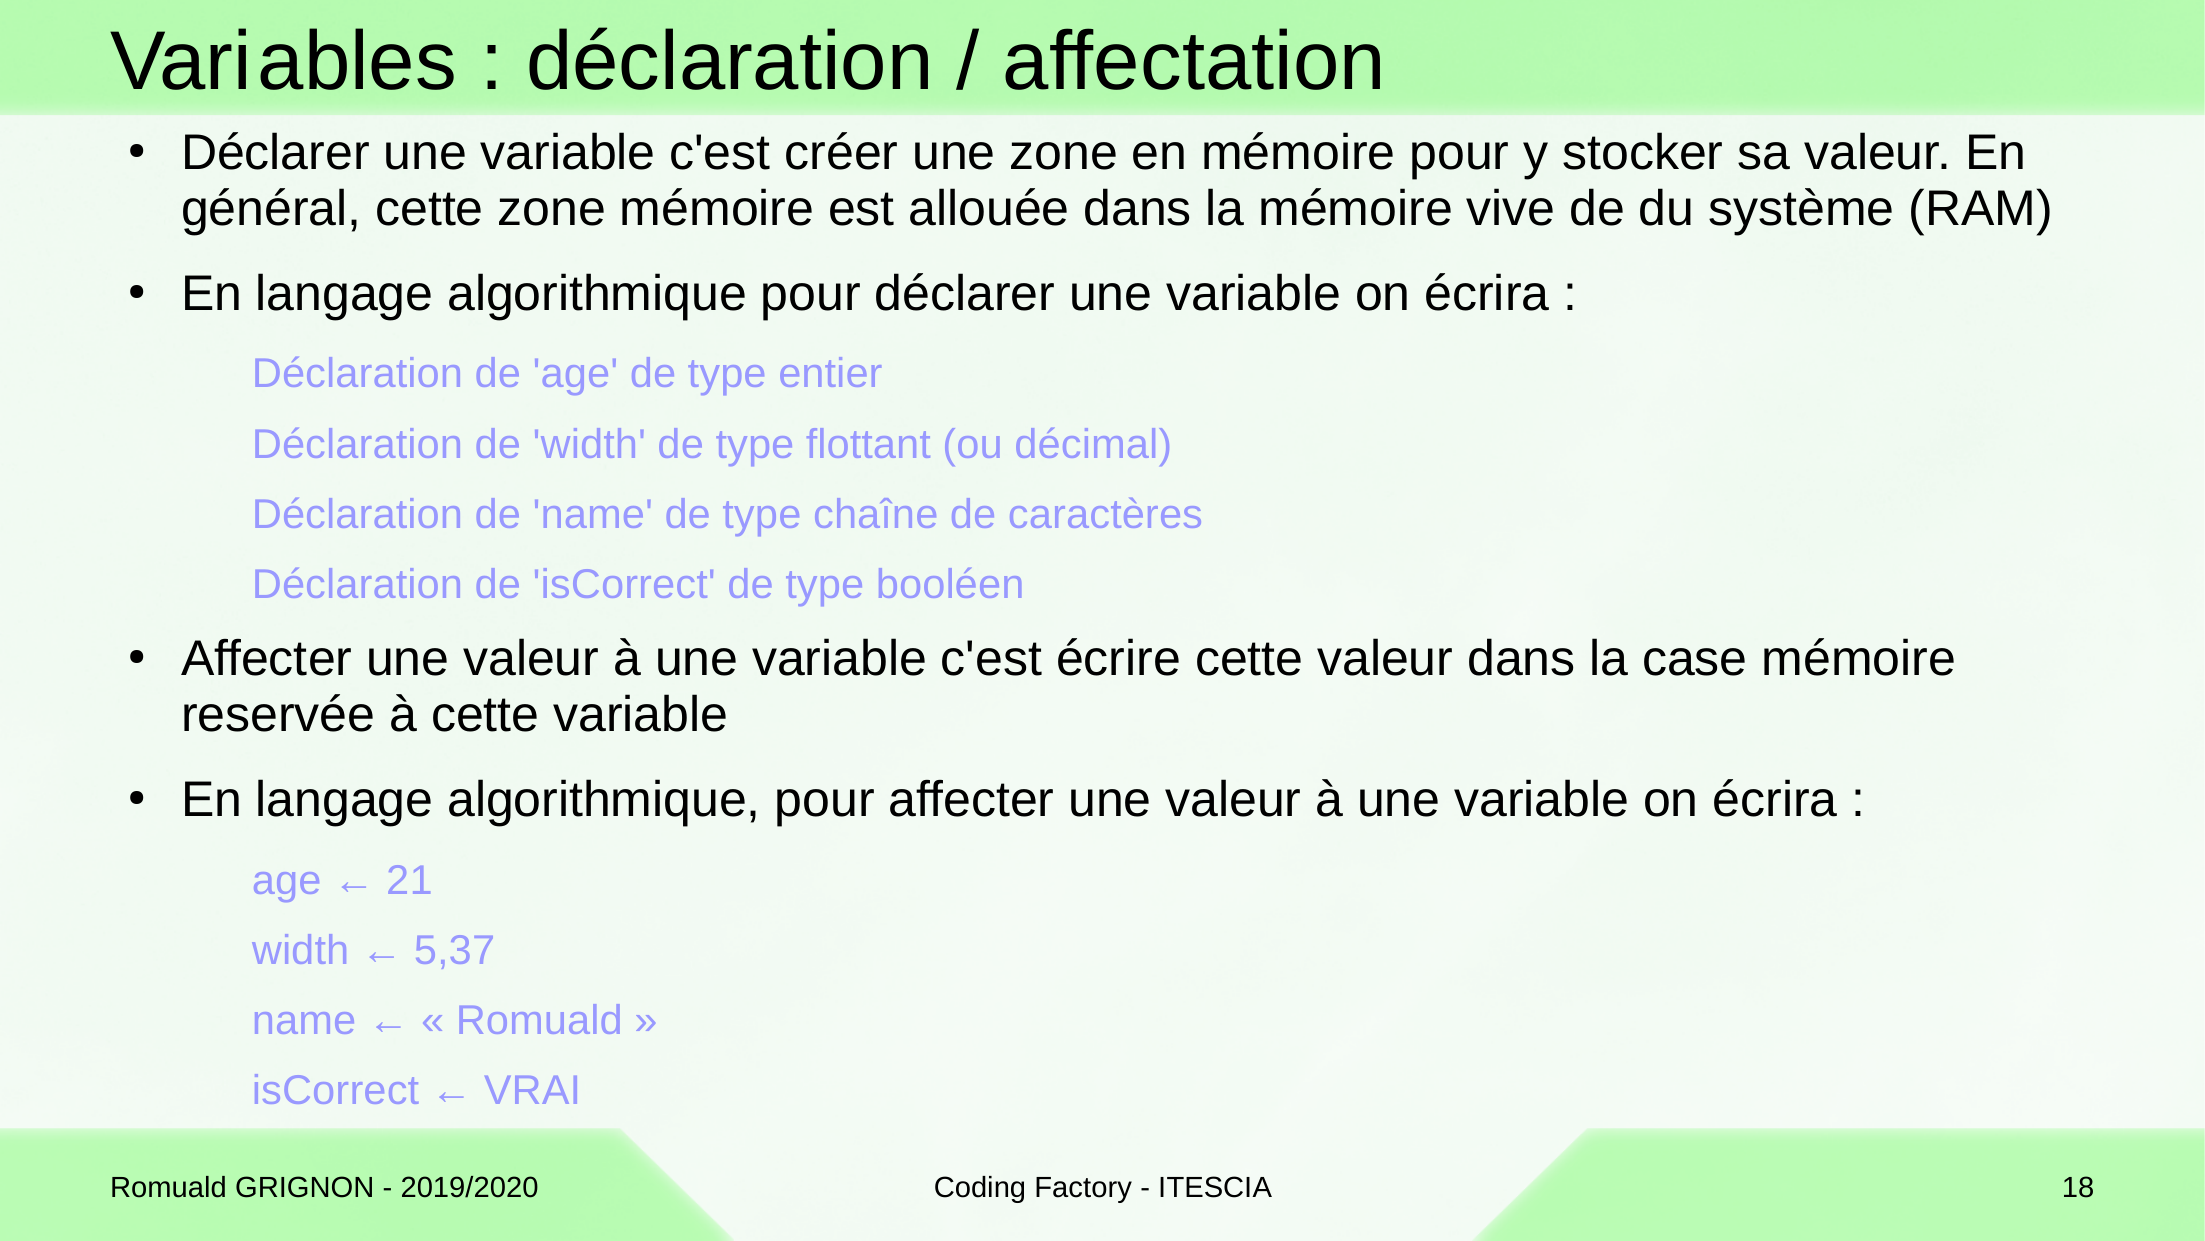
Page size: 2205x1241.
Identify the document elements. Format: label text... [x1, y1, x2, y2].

list Déclarer une variable c'est créer une zone en mémoire pour y stocker sa valeur. En général, cette zone mémoire est allouée dans la mémoire vive de du système (RAM) En langage algorithmique pour déclarer une variable on écrira : Déclaration de 'age' de type entier Déclaration de 'width' de type flottant (ou décimal) Déclaration de 'name' de type chaîne de caractères Déclaration de 'isCorrect' de type booléen Affecter une valeur à une variable c'est écrire cette valeur dans la case mémoire reservée à cette variable En langage algorithmique, pour affecter une valeur à une variable on écrira : age ← 21 width ← 5,37 name ← « Romuald » isCorrect ← VRAI [110, 194, 2095, 1196]
title Vari ables : déclaration / affectation [110, 49, 2095, 194]
picture [0, 0, 2205, 1241]
